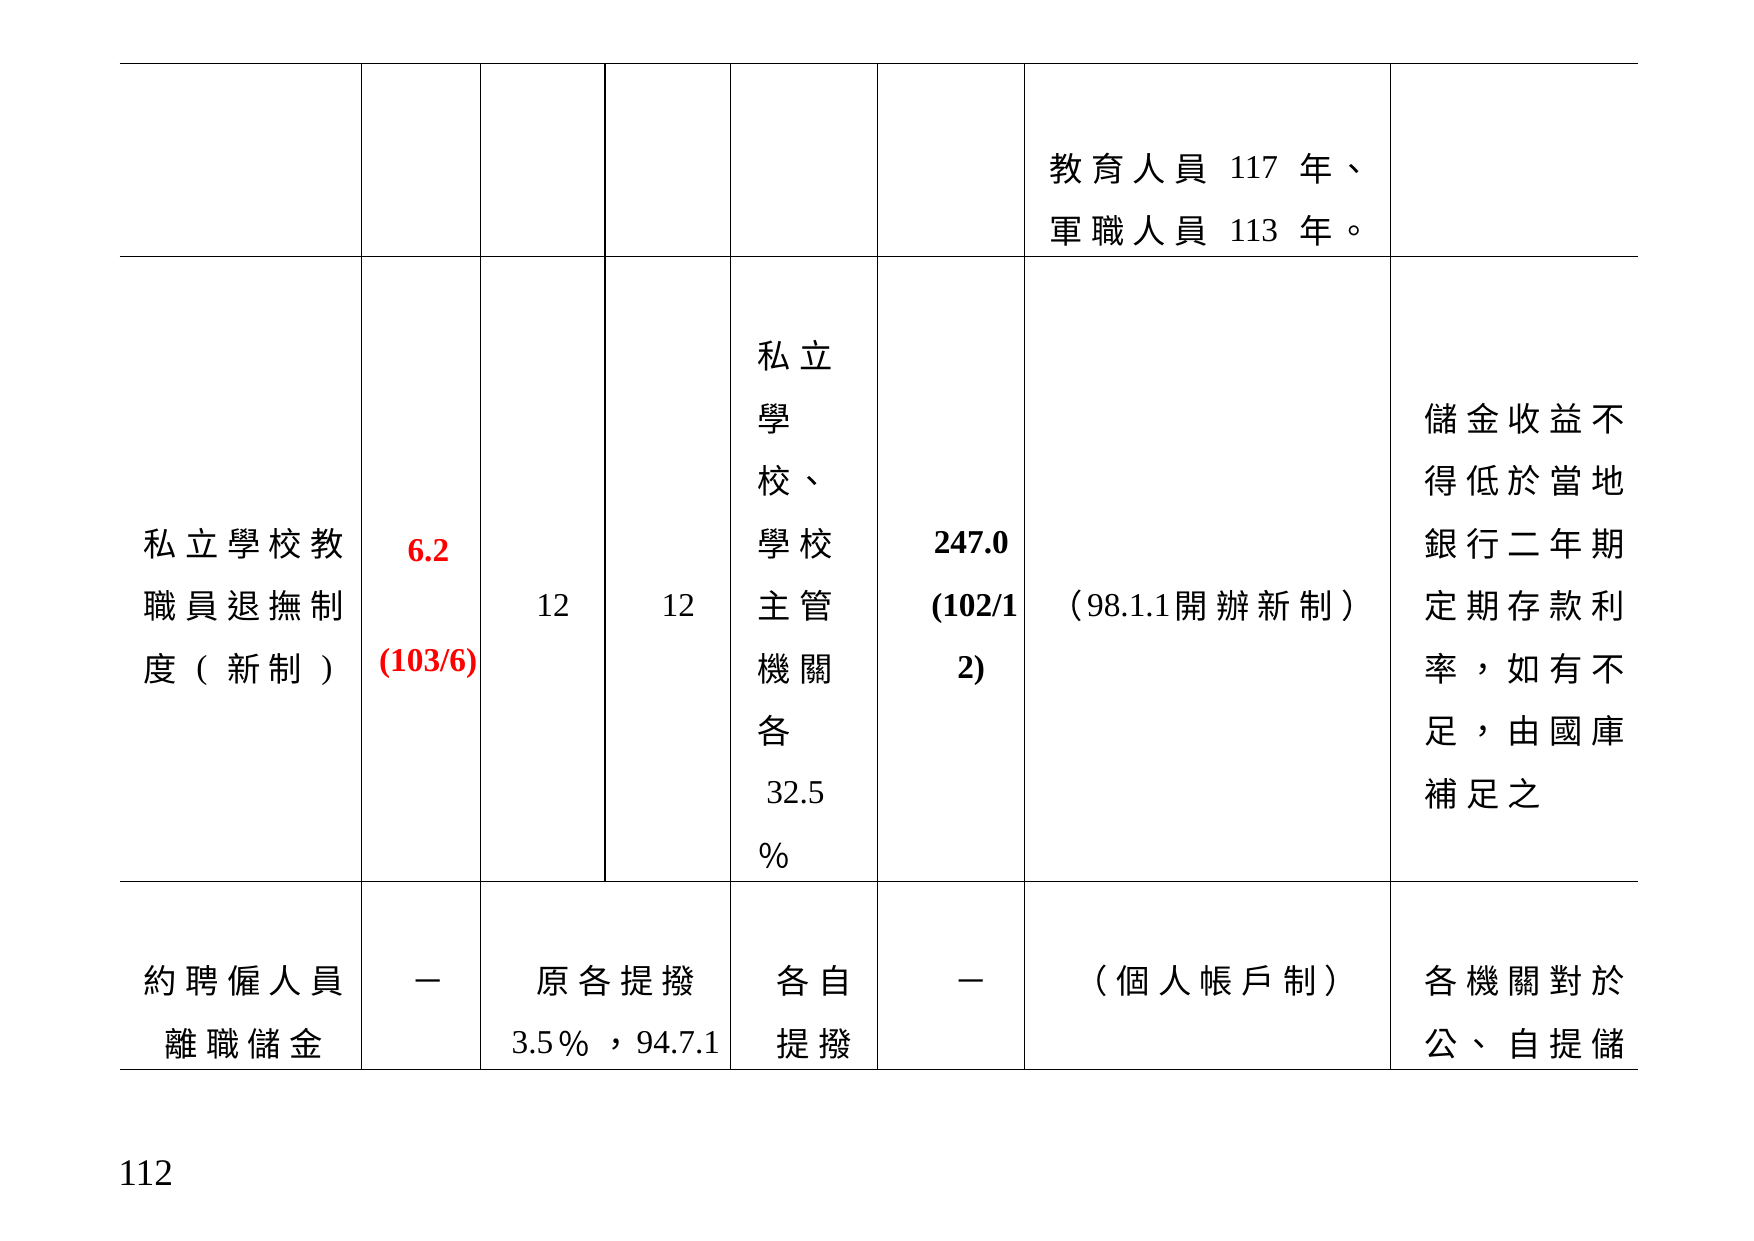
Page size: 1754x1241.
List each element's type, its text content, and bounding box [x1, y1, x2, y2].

table_cell 私立學校教職員退撫制度(新制) [120, 257, 361, 881]
table_cell [1391, 64, 1637, 256]
table_cell [362, 64, 480, 256]
table_cell 各自提撥 [731, 882, 877, 1068]
table_cell [481, 64, 604, 256]
table_cell 原各提撥3.5％，94.7.1 [481, 882, 730, 1068]
table_cell （個人帳戶制） [1025, 882, 1390, 1068]
table_cell 12 [481, 257, 604, 881]
table_cell （98.1.1開辦新制） [1025, 257, 1390, 881]
table_cell 儲金收益不得低於當地銀行二年期定期存款利率，如有不足，由國庫補足之 [1391, 257, 1637, 881]
table_cell 教育人員117年、軍職人員113年。 [1025, 64, 1390, 256]
table_cell 約聘僱人員離職儲金 [120, 882, 361, 1068]
table_cell [731, 64, 877, 256]
table_cell [120, 64, 361, 256]
table_cell － [878, 882, 1024, 1068]
table_cell 私立學校、學校主管機關各32.5％ [731, 257, 877, 881]
table_cell － [362, 882, 480, 1068]
table_cell 各機關對於公、自提儲 [1391, 882, 1637, 1068]
table_cell [606, 64, 730, 256]
table_cell [878, 64, 1024, 256]
table_cell 247.0 (102/12) [878, 257, 1024, 881]
table_cell 6.2 (103/6) [362, 257, 480, 881]
table_cell 12 [606, 257, 730, 881]
